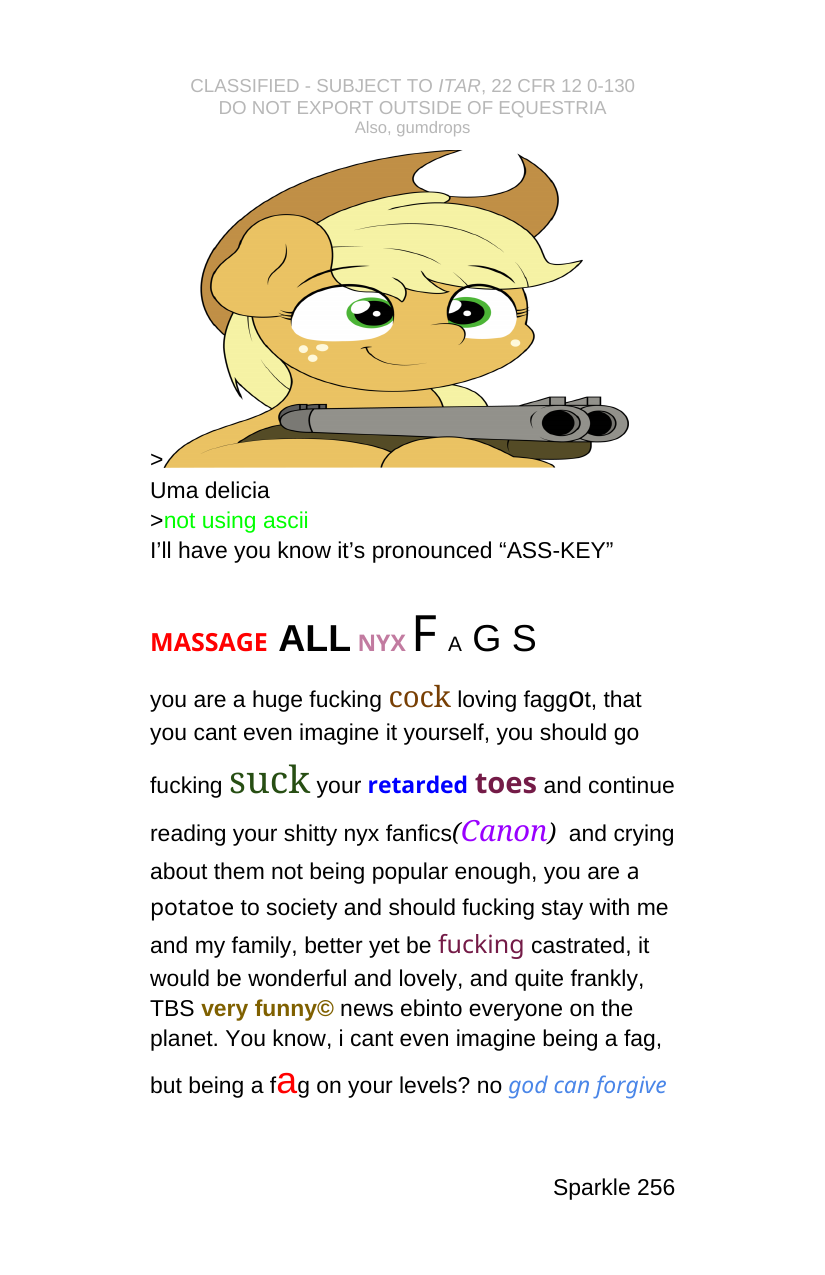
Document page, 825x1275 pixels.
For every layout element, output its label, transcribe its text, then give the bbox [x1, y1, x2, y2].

text >not using ascii [150, 507, 675, 533]
text you are a huge fucking cock loving faggot, that you cant even imagine it yourself, you should go fucking suck your retarded toes and continue reading your shitty nyx fanfics(Canon) and crying about them not being popular enough, you are a potatoe to society and should fucking stay with me and my family, better yet be fucking castrated, it would be wonderful and lovely, and quite frankly, TBS very funny© news ebinto everyone on the planet. You know, i cant even imagine being a fag, but being a fag on your levels? no god can forgive [150, 676, 675, 1101]
text MASSAGE ALL NYX F A G S [150, 597, 675, 666]
text I’ll have you know it’s pronounced “ASS-KEY” [150, 537, 675, 563]
text > [150, 444, 675, 473]
text Uma delicia [150, 477, 675, 503]
picture [163, 150, 629, 468]
